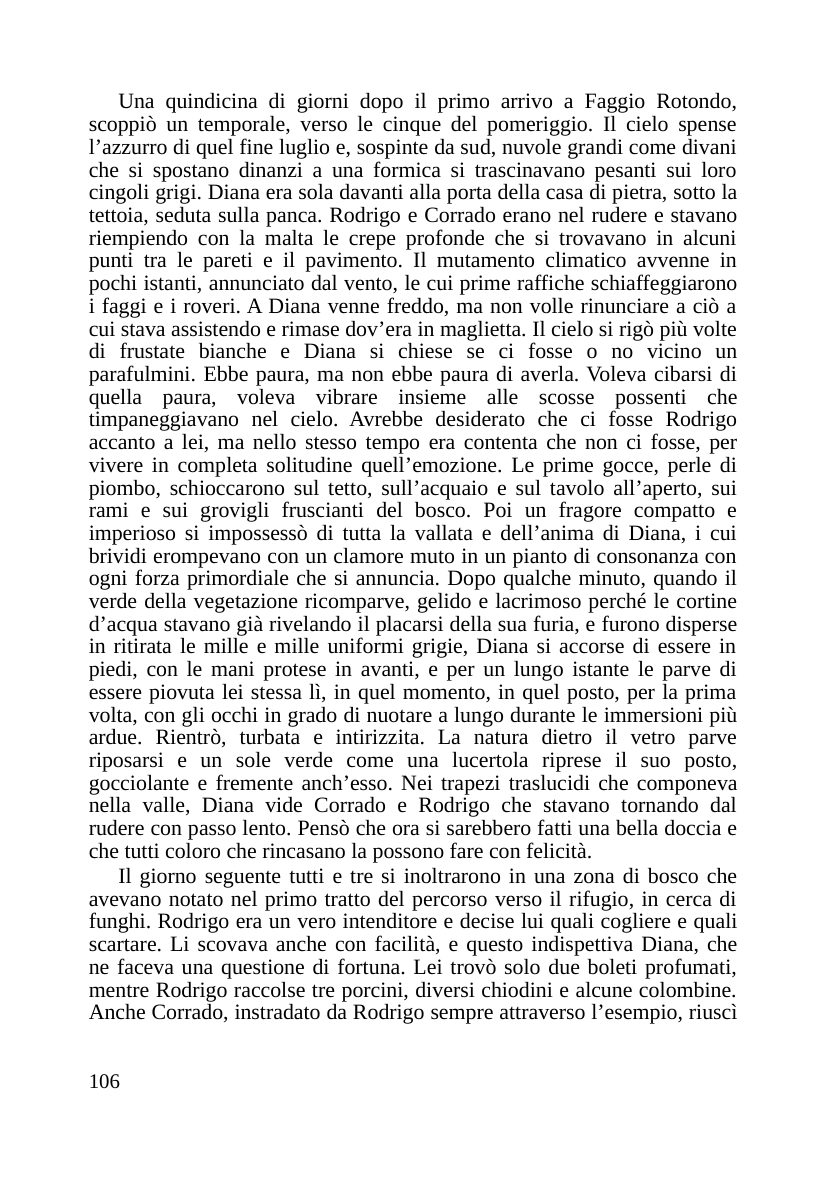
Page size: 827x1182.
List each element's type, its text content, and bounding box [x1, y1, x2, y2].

text Il giorno seguente tutti e tre si inoltrarono in una zona di bosco che avevano notato nel primo tratto del percorso verso il rifugio, in cerca di funghi. Rodrigo era un vero intenditore e decise lui quali cogliere e quali scartare. Li scovava anche con facilità, e questo indispettiva Diana, che ne faceva una questione di fortuna. Lei trovò solo due boleti profumati, mentre Rodrigo raccolse tre porcini, diversi chiodini e alcune colombine. Anche Corrado, instradato da Rodrigo sempre attraverso l’esempio, riuscì [88, 863, 738, 1024]
text Una quindicina di giorni dopo il primo arrivo a Faggio Rotondo, scoppiò un temporale, verso le cinque del pomeriggio. Il cielo spense l’azzurro di quel fine luglio e, sospinte da sud, nuvole grandi come divani che si spostano dinanzi a una formica si trascinavano pesanti sui loro cingoli grigi. Diana era sola davanti alla porta della casa di pietra, sotto la tettoia, seduta sulla panca. Rodrigo e Corrado erano nel rudere e stavano riempiendo con la malta le crepe profonde che si trovavano in alcuni punti tra le pareti e il pavimento. Il mutamento climatico avvenne in pochi istanti, annunciato dal vento, le cui prime raffiche schiaffeggiarono i faggi e i roveri. A Diana venne freddo, ma non volle rinunciare a ciò a cui stava assistendo e rimase dov’era in maglietta. Il cielo si rigò più volte di frustate bianche e Diana si chiese se ci fosse o no vicino un parafulmini. Ebbe paura, ma non ebbe paura di averla. Voleva cibarsi di quella paura, voleva vibrare insieme alle scosse possenti che timpaneggiavano nel cielo. Avrebbe desiderato che ci fosse Rodrigo accanto a lei, ma nello stesso tempo era contenta che non ci fosse, per vivere in completa solitudine quell’emozione. Le prime gocce, perle di piombo, schioccarono sul tetto, sull’acquaio e sul tavolo all’aperto, sui rami e sui grovigli fruscianti del bosco. Poi un fragore compatto e imperioso si impossessò di tutta la vallata e dell’anima di Diana, i cui brividi erompevano con un clamore muto in un pianto di consonanza con ogni forza primordiale che si annuncia. Dopo qualche minuto, quando il verde della vegetazione ricomparve, gelido e lacrimoso perché le cortine d’acqua stavano già rivelando il placarsi della sua furia, e furono disperse in ritirata le mille e mille uniformi grigie, Diana si accorse di essere in piedi, con le mani protese in avanti, e per un lungo istante le parve di essere piovuta lei stessa lì, in quel momento, in quel posto, per la prima volta, con gli occhi in grado di nuotare a lungo durante le immersioni più ardue. Rientrò, turbata e intirizzita. La natura dietro il vetro parve riposarsi e un sole verde come una lucertola riprese il suo posto, gocciolante e fremente anch’esso. Nei trapezi traslucidi che componeva nella valle, Diana vide Corrado e Rodrigo che stavano tornando dal rudere con passo lento. Pensò che ora si sarebbero fatti una bella doccia e che tutti coloro che rincasano la possono fare con felicità. [88, 88, 738, 863]
